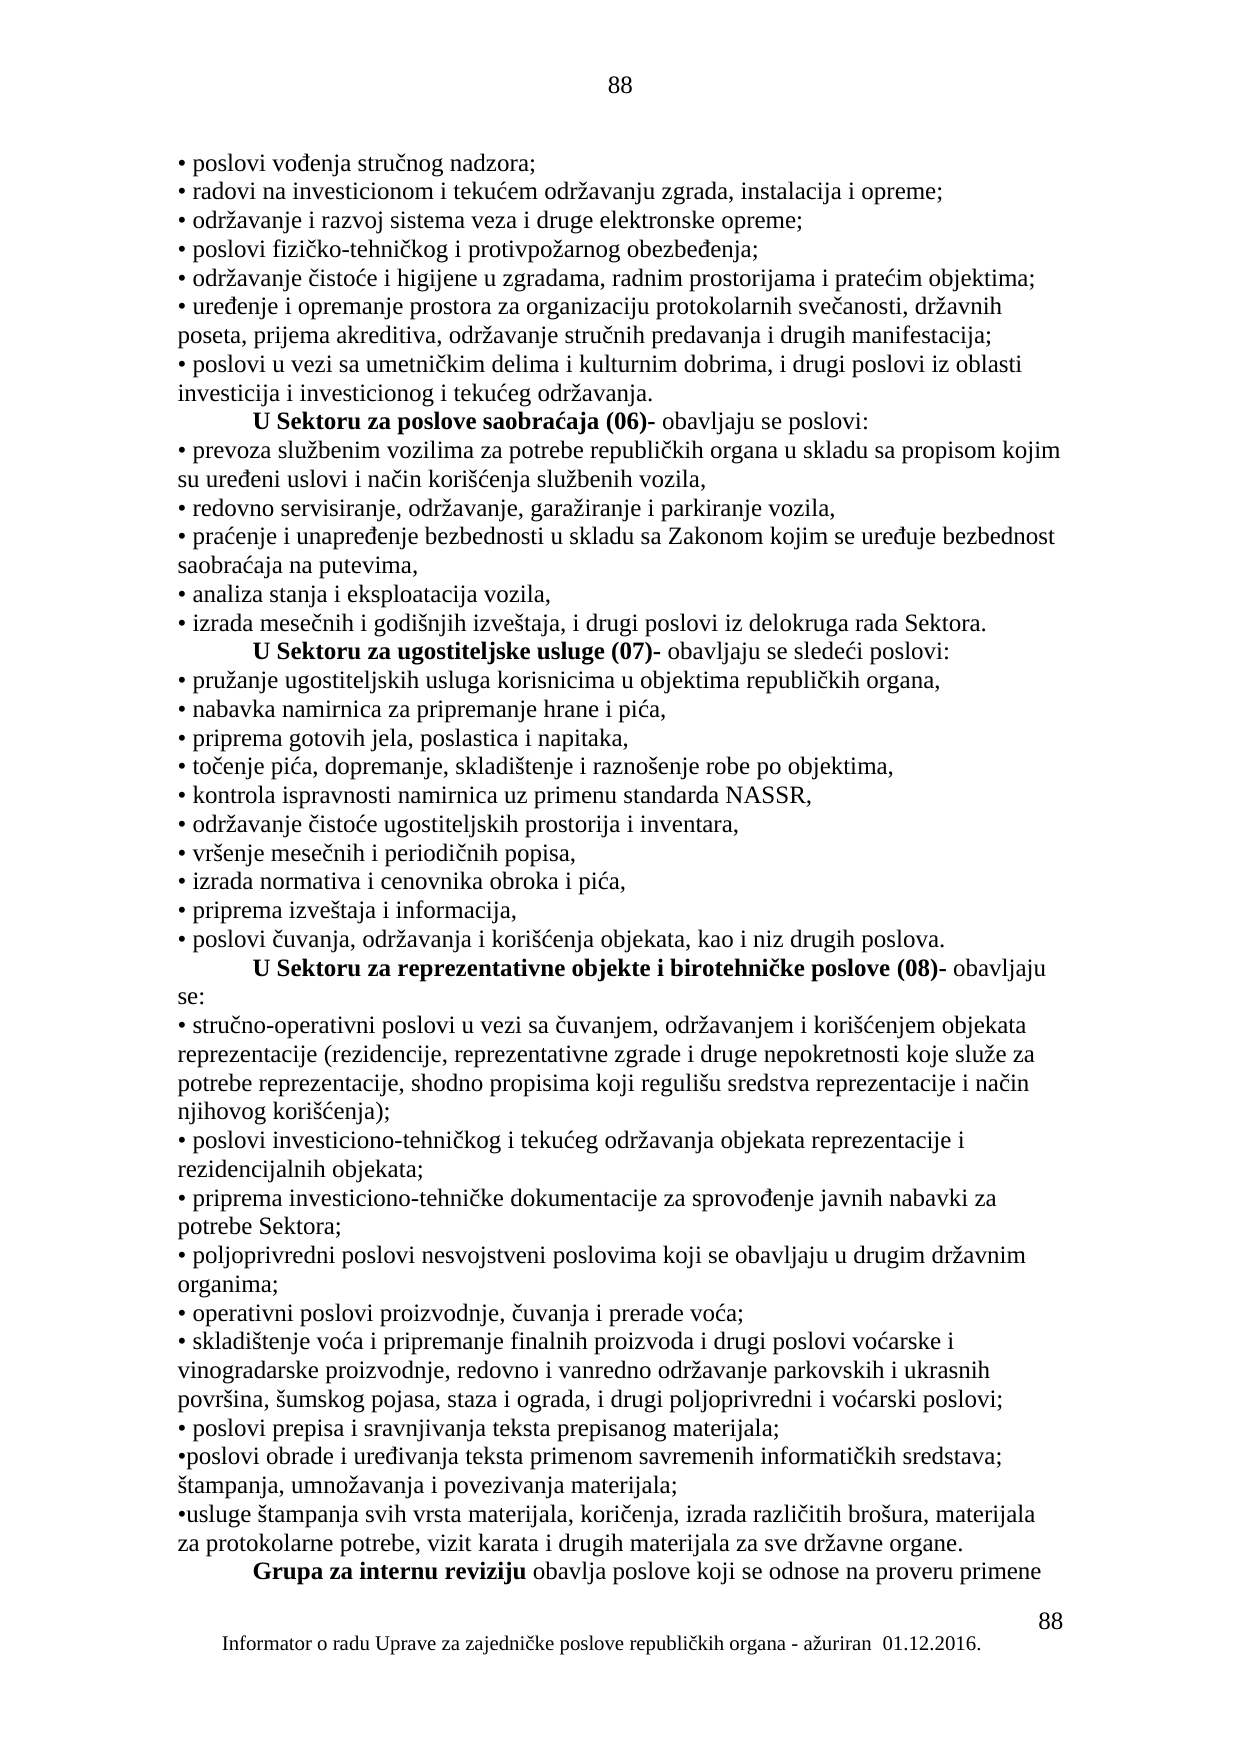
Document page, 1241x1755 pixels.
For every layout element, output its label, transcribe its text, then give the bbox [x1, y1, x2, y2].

text • poslovi vođenja stručnog nadzora; • radovi na investicionom i tekućem održavanju zgrada, instalacija i opreme; • održavanje i razvoj sistema veza i druge elektronske opreme; • poslovi fizičko-tehničkog i protivpožarnog obezbeđenja; • održavanje čistoće i higijene u zgradama, radnim prostorijama i pratećim objektima; • uređenje i opremanje prostora za organizaciju protokolarnih svečanosti, državnih poseta, prijema akreditiva, održavanje stručnih predavanja i drugih manifestacija; • poslovi u vezi sa umetničkim delima i kulturnim dobrima, i drugi poslovi iz oblasti investicija i investicionog i tekućeg održavanja. U Sektoru za poslove saobraćaja (06)- obavlјaju se poslovi: • prevoza službenim vozilima za potrebe republičkih organa u skladu sa propisom kojim su uređeni uslovi i način korišćenja službenih vozila, • redovno servisiranje, održavanje, garažiranje i parkiranje vozila, • praćenje i unapređenje bezbednosti u skladu sa Zakonom kojim se uređuje bezbednost saobraćaja na putevima, • analiza stanja i eksploatacija vozila, • izrada mesečnih i godišnjih izveštaja, i drugi poslovi iz delokruga rada Sektora. U Sektoru za ugostitelјske usluge (07)- obavlјaju se sledeći poslovi: • pružanje ugostitelјskih usluga korisnicima u objektima republičkih organa, • nabavka namirnica za pripremanje hrane i pića, • priprema gotovih jela, poslastica i napitaka, • točenje pića, dopremanje, skladištenje i raznošenje robe po objektima, • kontrola ispravnosti namirnica uz primenu standarda NASSR, • održavanje čistoće ugostitelјskih prostorija i inventara, • vršenje mesečnih i periodičnih popisa, • izrada normativa i cenovnika obroka i pića, • priprema izveštaja i informacija, • poslovi čuvanja, održavanja i korišćenja objekata, kao i niz drugih poslova. U Sektoru za reprezentativne objekte i birotehničke poslove (08)- obavlјaju se: • stručno-operativni poslovi u vezi sa čuvanjem, održavanjem i korišćenjem objekata reprezentacije (rezidencije, reprezentativne zgrade i druge nepokretnosti koje služe za potrebe reprezentacije, shodno propisima koji regulišu sredstva reprezentacije i način njihovog korišćenja); • poslovi investiciono-tehničkog i tekućeg održavanja objekata reprezentacije i rezidencijalnih objekata; • priprema investiciono-tehničke dokumentacije za sprovođenje javnih nabavki za potrebe Sektora; • polјoprivredni poslovi nesvojstveni poslovima koji se obavlјaju u drugim državnim organima; • operativni poslovi proizvodnje, čuvanja i prerade voća; • skladištenje voća i pripremanje finalnih proizvoda i drugi poslovi voćarske i vinogradarske proizvodnje, redovno i vanredno održavanje parkovskih i ukrasnih površina, šumskog pojasa, staza i ograda, i drugi polјoprivredni i voćarski poslovi; • poslovi prepisa i sravnjivanja teksta prepisanog materijala; •poslovi obrade i uređivanja teksta primenom savremenih informatičkih sredstava; štampanja, umnožavanja i povezivanja materijala; •usluge štampanja svih vrsta materijala, koričenja, izrada različitih brošura, materijala za protokolarne potrebe, vizit karata i drugih materijala za sve državne organe. Grupa za internu reviziju obavlјa poslove koji se odnose na proveru primene [162, 148, 1063, 1585]
